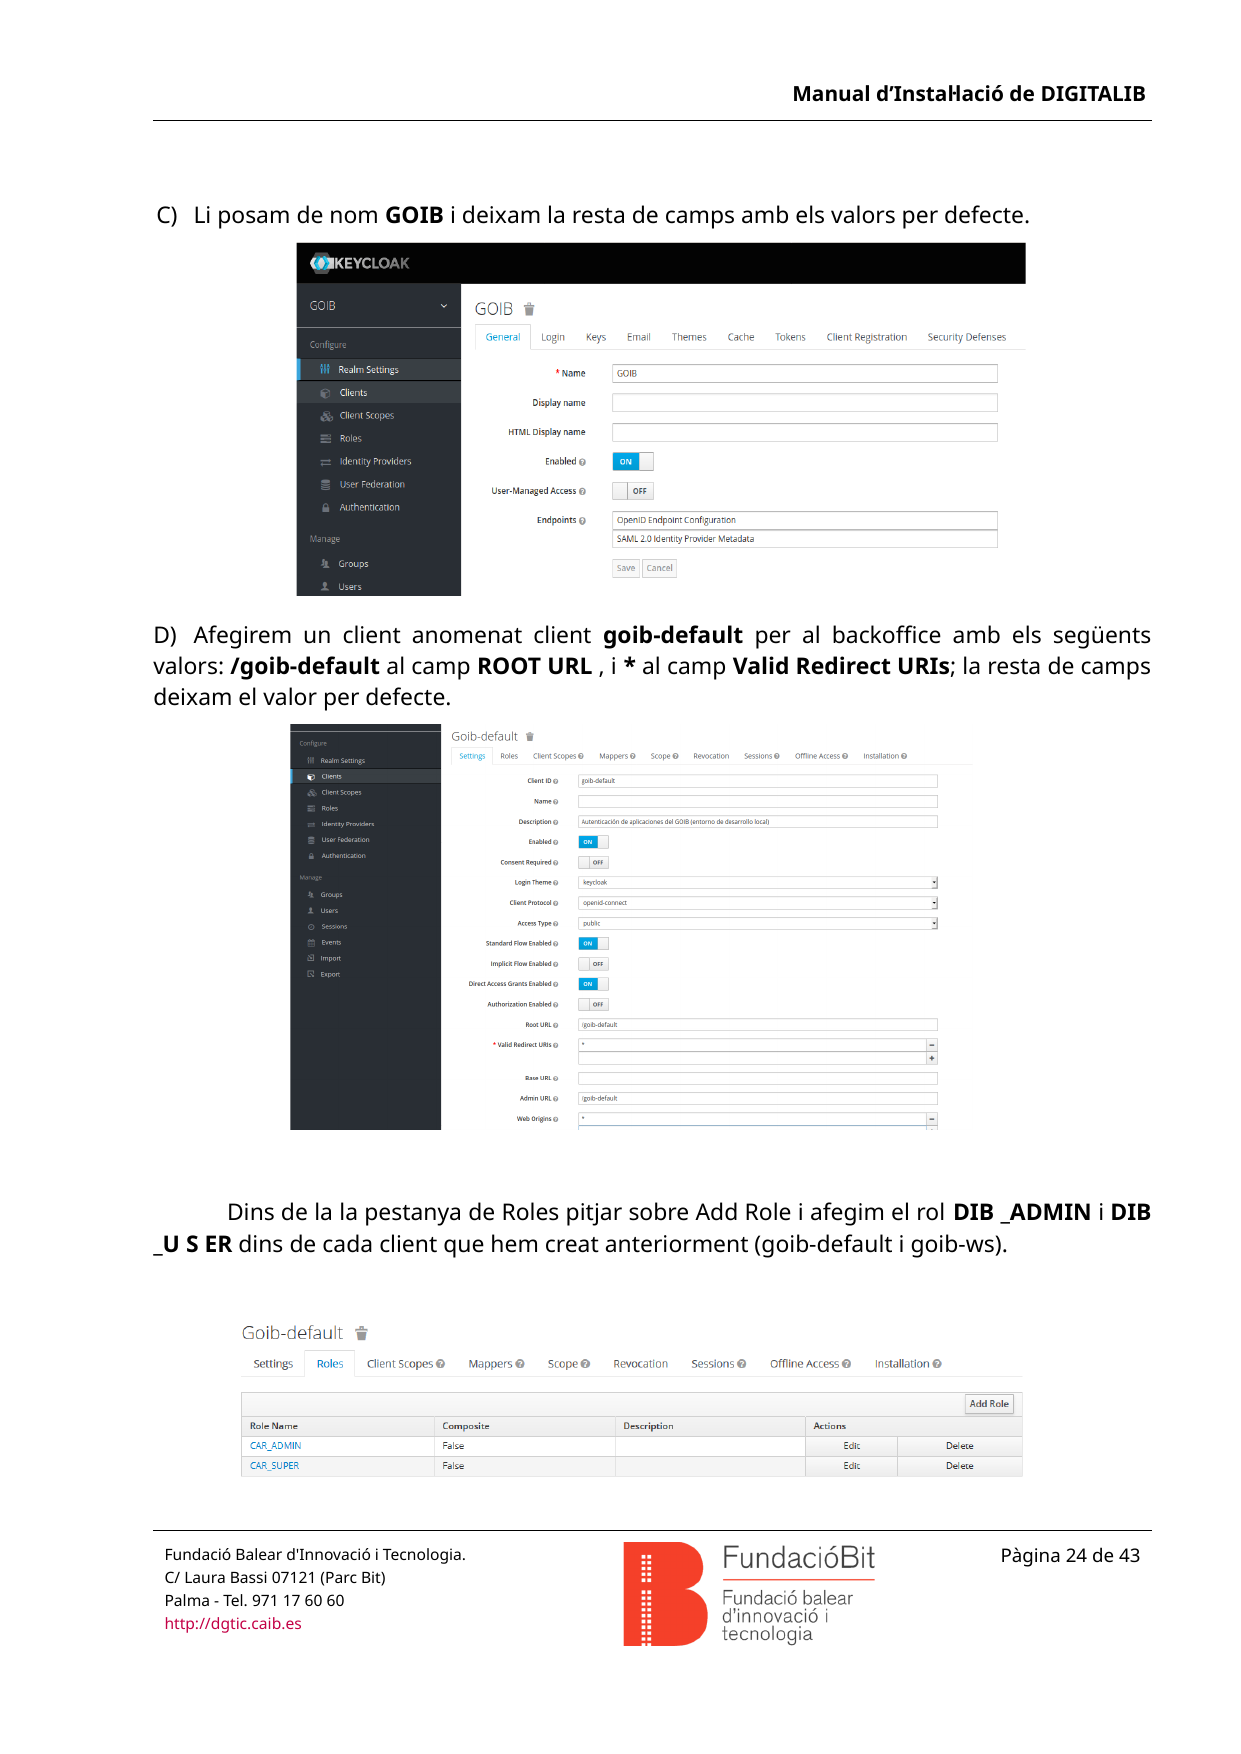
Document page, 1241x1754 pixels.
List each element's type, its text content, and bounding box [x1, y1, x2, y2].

picture [296, 242, 1026, 596]
picture [290, 724, 973, 1130]
list Li posam de nom GOIB i deixam la resta de camps amb els valors per defecte. [156, 199, 1152, 231]
picture [623, 1542, 875, 1646]
list Dins de la la pestanya de Roles pitjar sobre Add Role i afegim el rol DIB _ADMIN i DIB _U S ER dins de cada client que hem creat anteriorment (goib-default i goib-ws). [153, 1196, 1152, 1259]
list Afegirem un client anomenat client goib-default per al backoffice amb els següents valors: /goib-default al camp ROOT URL , i * al camp Valid Redirect URIs; la resta de camps deixam el valor per defecte. [153, 619, 1152, 713]
picture [232, 1313, 1032, 1493]
